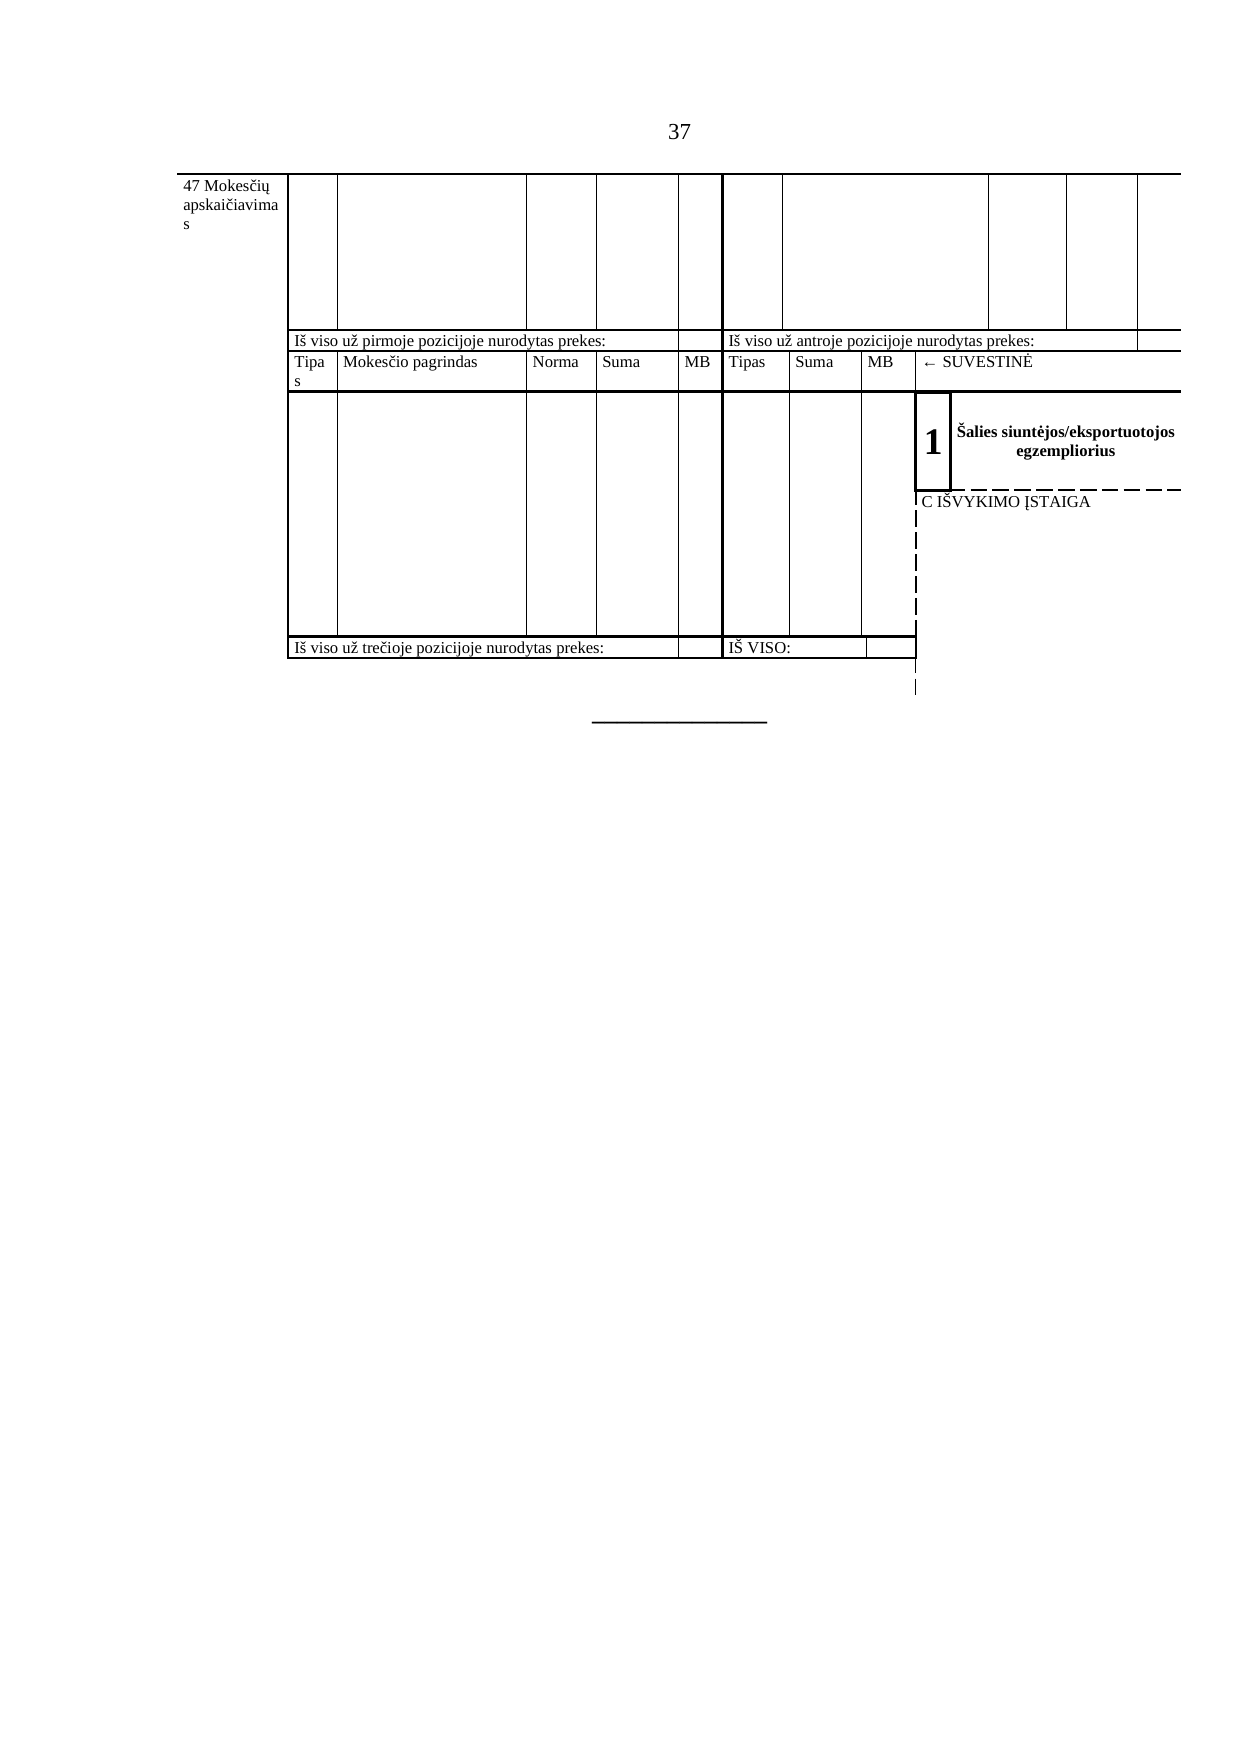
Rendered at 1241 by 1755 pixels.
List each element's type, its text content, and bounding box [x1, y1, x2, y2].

table_cell MB [862, 352, 915, 390]
table_cell [338, 175, 526, 329]
table_cell IŠ VISO: [724, 638, 866, 657]
table_cell [862, 393, 916, 635]
table_cell Iš viso už trečioje pozicijoje nurodytas prekes: [289, 638, 678, 657]
table_cell Tipas [724, 352, 789, 390]
table_cell [1138, 331, 1181, 350]
table_cell [723, 659, 866, 697]
table_cell [989, 175, 1066, 329]
text ______________ [177, 697, 1181, 726]
table_cell [790, 393, 861, 635]
table_cell [289, 175, 337, 329]
table_cell 47 Mokesčių apskaičiavimas [177, 175, 287, 657]
table_cell [724, 175, 782, 329]
table_cell [1138, 175, 1181, 329]
table_cell [597, 393, 678, 635]
table_cell [783, 175, 988, 329]
table_cell [527, 175, 596, 329]
table_cell Tipas [289, 352, 337, 390]
table_cell Norma [527, 352, 596, 390]
table_cell C IŠVYKIMO ĮSTAIGA [916, 489, 1181, 635]
table_cell [679, 638, 721, 657]
table_cell [1067, 175, 1137, 329]
table_cell [679, 175, 721, 329]
table_cell [597, 175, 678, 329]
table_cell Iš viso už pirmoje pozicijoje nurodytas prekes: [289, 331, 678, 350]
table_cell MB [679, 352, 721, 390]
table_cell [867, 638, 915, 657]
table_cell [916, 657, 1181, 697]
table_cell ← SUVESTINĖ [916, 352, 1181, 390]
table_cell [338, 393, 526, 635]
table_cell [866, 659, 916, 697]
table_cell [679, 659, 722, 697]
table_cell [679, 393, 721, 635]
table_cell [679, 331, 721, 350]
table_cell Šalies siuntėjos/eksportuotojos egzempliorius [952, 393, 1181, 488]
table_cell Iš viso už antroje pozicijoje nurodytas prekes: [724, 331, 1137, 350]
table_cell [288, 659, 678, 697]
table_cell [177, 657, 288, 697]
table_cell 1 [917, 394, 949, 488]
table_cell [724, 393, 789, 635]
table_cell Suma [790, 352, 861, 390]
table_cell Mokesčio pagrindas [338, 352, 526, 390]
table_cell [917, 635, 1181, 657]
table_cell [527, 393, 596, 635]
table_cell [289, 393, 337, 635]
table_cell Suma [597, 352, 678, 390]
